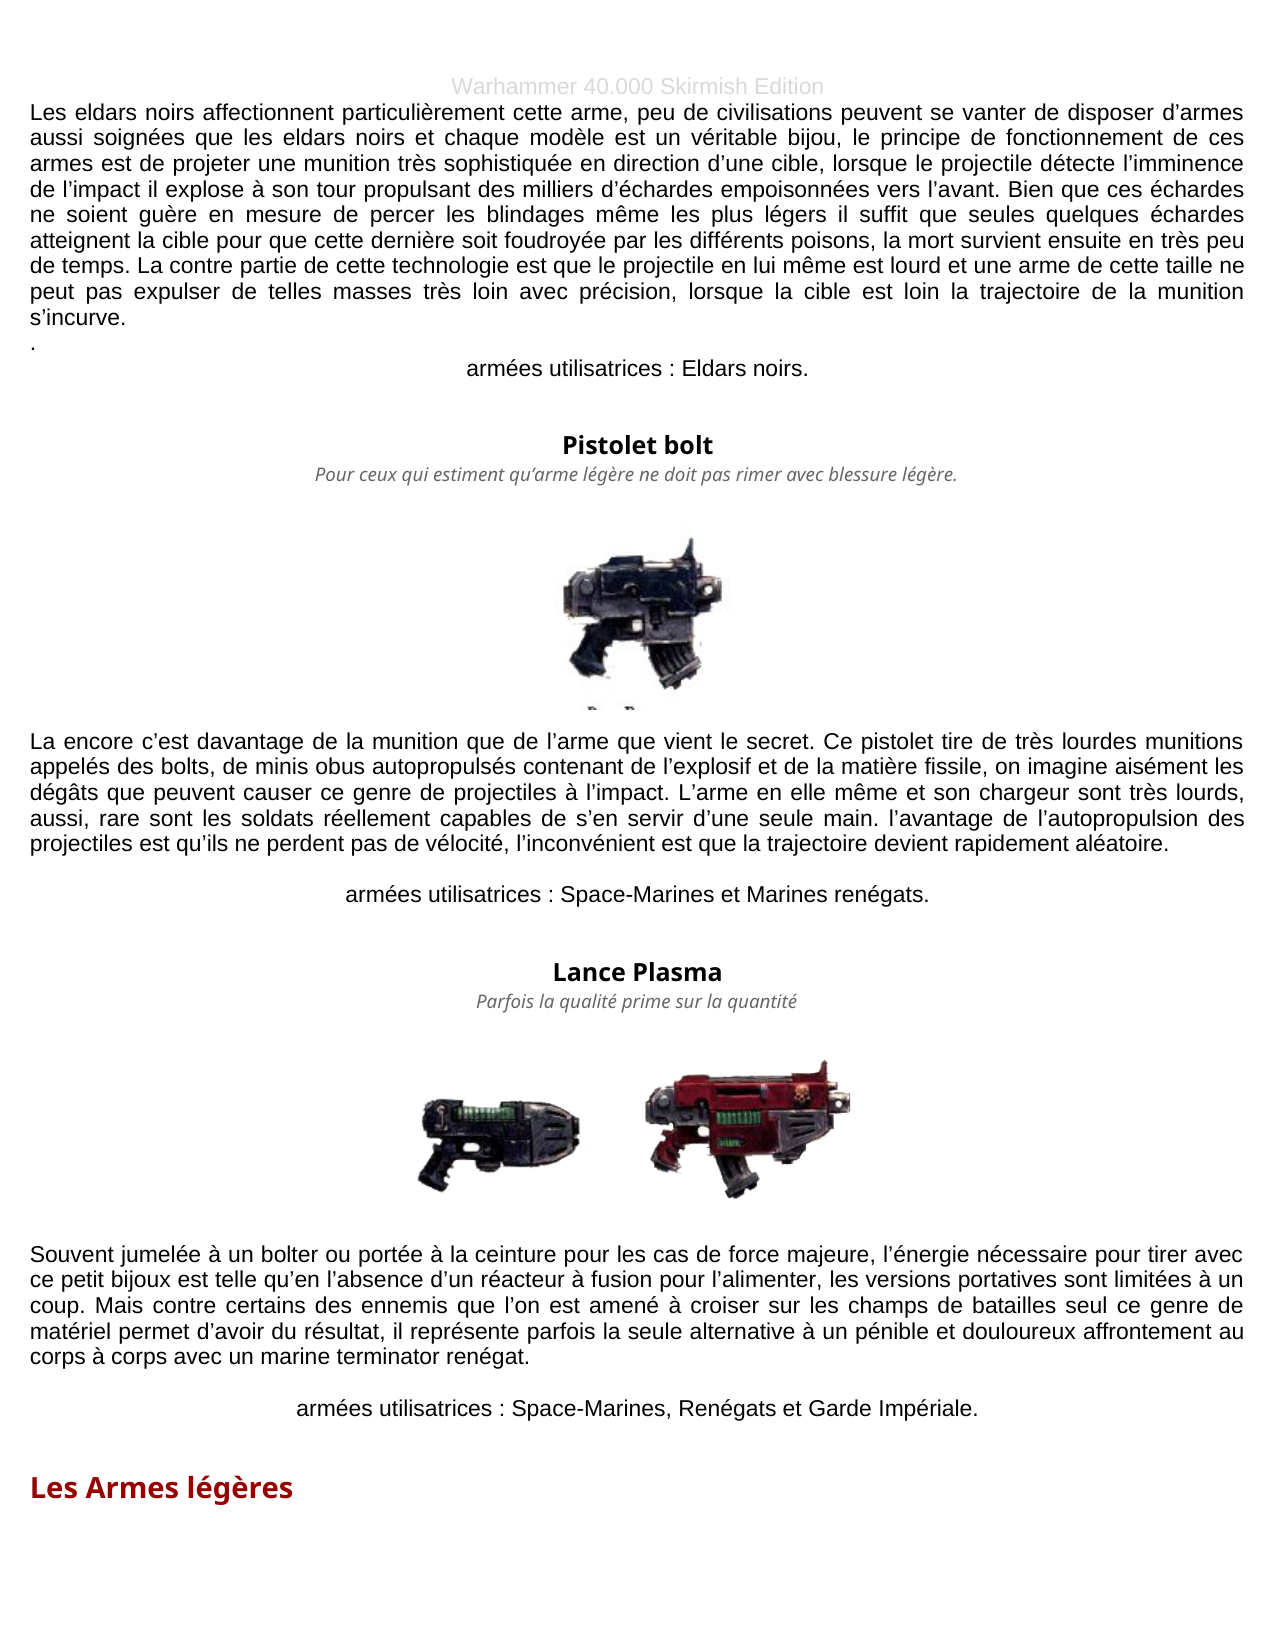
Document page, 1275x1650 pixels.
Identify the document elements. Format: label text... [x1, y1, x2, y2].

text armées utilisatrices : Space-Marines, Renégats et Garde Impériale. [29, 1395, 1246, 1421]
text armées utilisatrices : Space-Marines et Marines renégats. [29, 882, 1246, 908]
text Souvent jumelée à un bolter ou portée à la ceinture pour les cas de force majeure, l’énergie nécessaire pour tirer avec ce petit bijoux est telle qu’en l’absence d’un réacteur à fusion pour l’alimenter, les versions portatives sont limitées à un coup. Mais contre certains des ennemis que l’on est amené à croiser sur les champs de batailles seul ce genre de matériel permet d’avoir du résultat, il représente parfois la seule alternative à un pénible et douloureux affrontement au corps à corps avec un marine terminator renégat. [29, 1241, 1246, 1369]
picture [412, 1094, 593, 1202]
text Les eldars noirs affectionnent particulièrement cette arme, peu de civilisations peuvent se vanter de disposer d’armes aussi soignées que les eldars noirs et chaque modèle est un véritable bijou, le principe de fonctionnement de ces armes est de projeter une munition très sophistiquée en direction d’une cible, lorsque le projectile détecte l’imminence de l’impact il explose à son tour propulsant des milliers d’échardes empoisonnées vers l’avant. Bien que ces échardes ne soient guère en mesure de percer les blindages même les plus légers il suffit que seules quelques échardes atteignent la cible pour que cette dernière soit foudroyée par les différents poisons, la mort survient ensuite en très peu de temps. La contre partie de cette technologie est que le projectile en lui même est lourd et une arme de cette taille ne peut pas expulser de telles masses très loin avec précision, lorsque la cible est loin la trajectoire de la munition s’incurve. [29, 99, 1246, 330]
text armées utilisatrices : Eldars noirs. [29, 356, 1246, 381]
text La encore c’est davantage de la munition que de l’arme que vient le secret. Ce pistolet tire de très lourdes munitions appelés des bolts, de minis obus autopropulsés contenant de l’explosif et de la matière fissile, on imagine aisément les dégâts que peuvent causer ce genre de projectiles à l’impact. L’arme en elle même et son chargeur sont très lourds, aussi, rare sont les soldats réellement capables de s’en servir d’une seule main. l’avantage de l’autopropulsion des projectiles est qu’ils ne perdent pas de vélocité, l’inconvénient est que la trajectoire devient rapidement aléatoire. [29, 728, 1246, 857]
text . [29, 330, 1246, 356]
subtitle Pistolet bolt [29, 428, 1246, 462]
picture [629, 1053, 863, 1202]
subtitle Lance Plasma [29, 954, 1246, 988]
subtitle Parfois la qualité prime sur la quantité [29, 988, 1246, 1014]
subtitle Pour ceux qui estiment qu’arme légère ne doit pas rimer avec blessure légère. [29, 462, 1246, 487]
picture [542, 526, 733, 710]
subtitle Les Armes légères [29, 1467, 1246, 1507]
